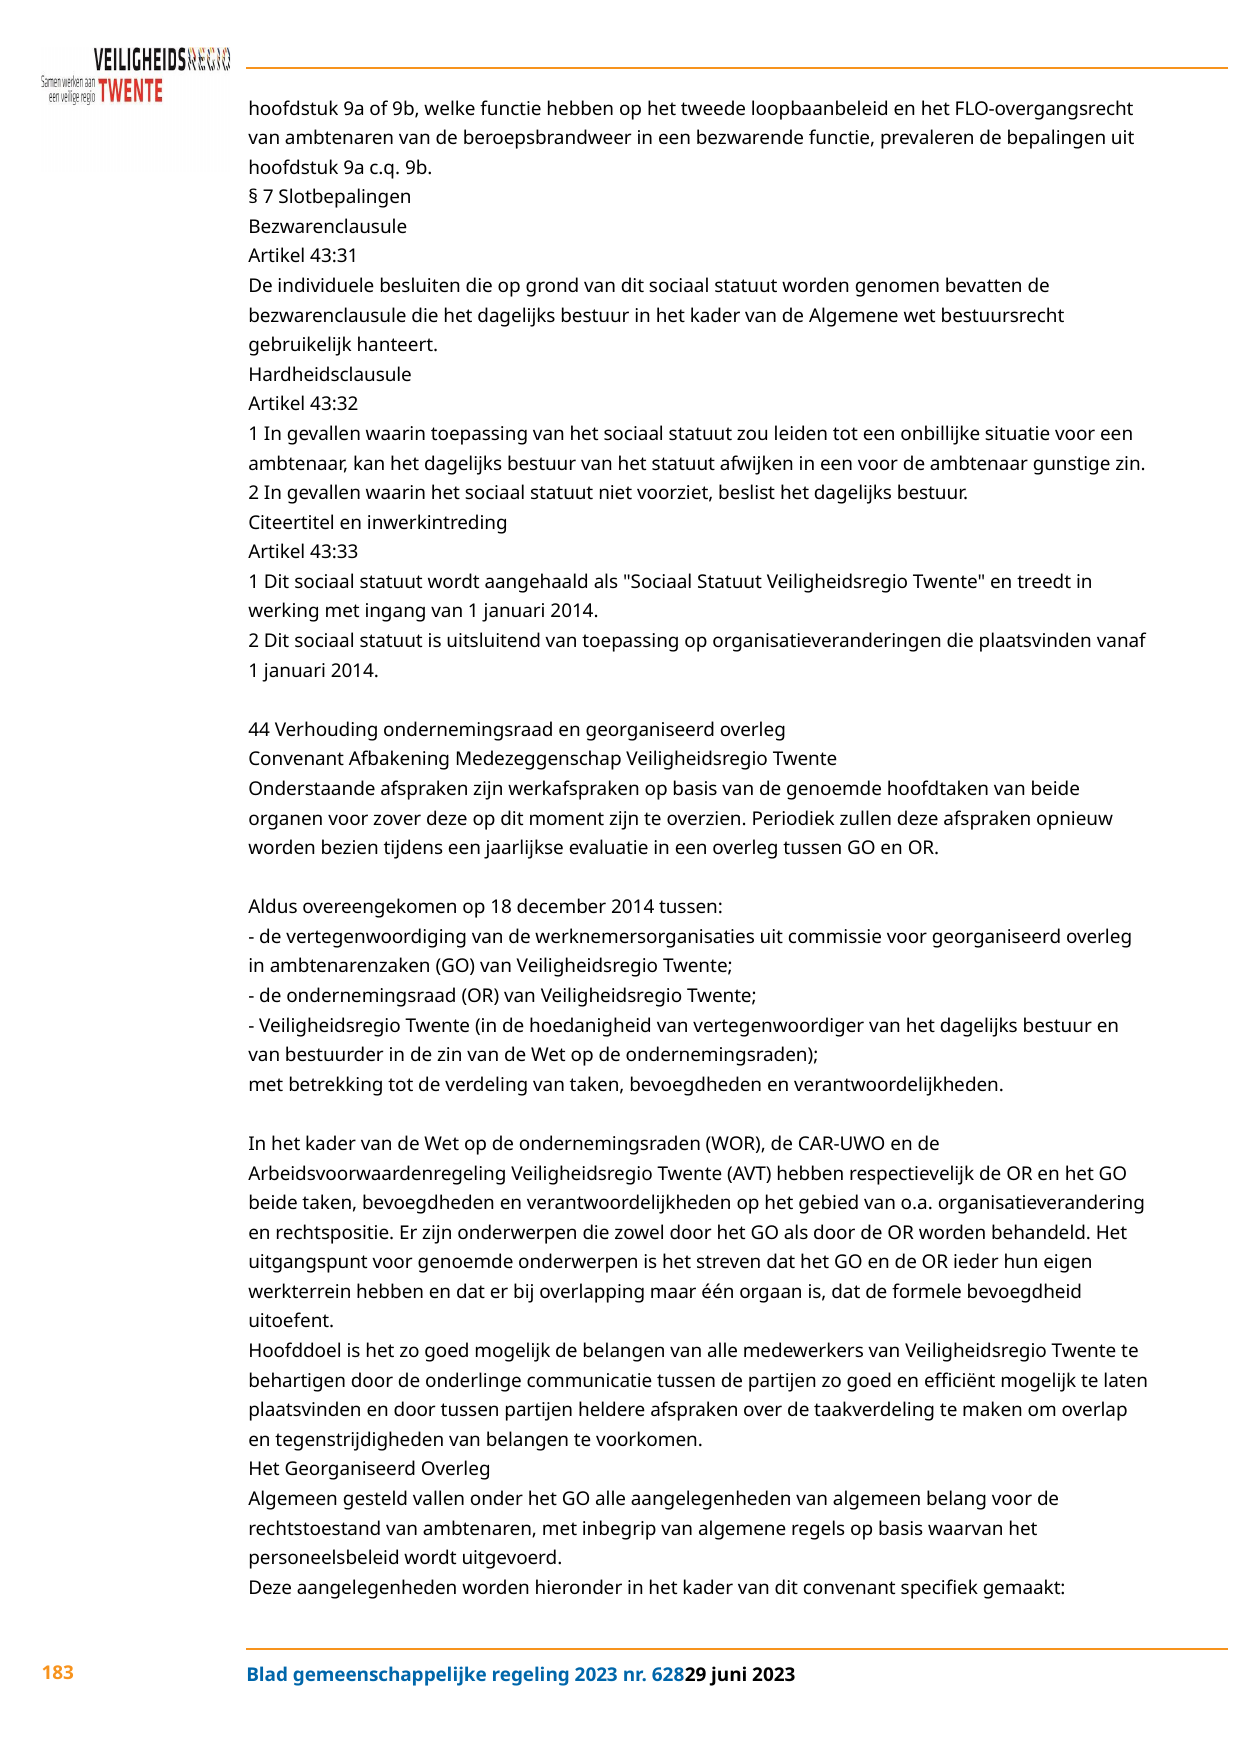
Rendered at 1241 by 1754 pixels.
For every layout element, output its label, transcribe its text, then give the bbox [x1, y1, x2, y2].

text hoofdstuk 9a of 9b, welke functie hebben op het tweede loopbaanbeleid en het FLO-overgangsrecht van ambtenaren van de beroepsbrandweer in een bezwarende functie, prevaleren de bepalingen uit hoofdstuk 9a c.q. 9b. [248, 95, 1152, 180]
text Hoofddoel is het zo goed mogelijk de belangen van alle medewerkers van Veiligheidsregio Twente te behartigen door de onderlinge communicatie tussen de partijen zo goed en efficiënt mogelijk te laten plaatsvinden en door tussen partijen heldere afspraken over de taakverdeling te maken om overlap en tegenstrijdigheden van belangen te voorkomen. [248, 1337, 1152, 1452]
text In het kader van de Wet op de ondernemingsraden (WOR), de CAR-UWO en de Arbeidsvoorwaardenregeling Veiligheidsregio Twente (AVT) hebben respectievelijk de OR en het GO beide taken, bevoegdheden en verantwoordelijkheden op het gebied van o.a. organisatieverandering en rechtspositie. Er zijn onderwerpen die zowel door het GO als door de OR worden behandeld. Het uitgangspunt voor genoemde onderwerpen is het streven dat het GO en de OR ieder hun eigen werkterrein hebben en dat er bij overlapping maar één orgaan is, dat de formele bevoegdheid uitoefent. [248, 1130, 1152, 1333]
text Artikel 43:32 [248, 391, 1152, 416]
text 1 Dit sociaal statuut wordt aangehaald als "Sociaal Statuut Veiligheidsregio Twente" en treedt in werking met ingang van 1 januari 2014. [248, 568, 1152, 623]
text 2 Dit sociaal statuut is uitsluitend van toepassing op organisatieveranderingen die plaatsvinden vanaf 1 januari 2014. [248, 627, 1152, 683]
text De individuele besluiten die op grond van dit sociaal statuut worden genomen bevatten de bezwarenclausule die het dagelijks bestuur in het kader van de Algemene wet bestuursrecht gebruikelijk hanteert. [248, 272, 1152, 357]
text § 7 Slotbepalingen [248, 183, 1152, 209]
text Hardheidsclausule [248, 361, 1152, 387]
text 44 Verhouding ondernemingsraad en georganiseerd overleg [248, 716, 1152, 742]
text 1 In gevallen waarin toepassing van het sociaal statuut zou leiden tot een onbillijke situatie voor een ambtenaar, kan het dagelijks bestuur van het statuut afwijken in een voor de ambtenaar gunstige zin. [248, 420, 1152, 476]
text Onderstaande afspraken zijn werkafspraken op basis van de genoemde hoofdtaken van beide organen voor zover deze op dit moment zijn te overzien. Periodiek zullen deze afspraken opnieuw worden bezien tijdens een jaarlijkse evaluatie in een overleg tussen GO en OR. [248, 775, 1152, 860]
text 2 In gevallen waarin het sociaal statuut niet voorziet, beslist het dagelijks bestuur. [248, 479, 1152, 505]
text met betrekking tot de verdeling van taken, bevoegdheden en verantwoordelijkheden. [248, 1071, 1152, 1097]
text - de vertegenwoordiging van de werknemersorganisaties uit commissie voor georganiseerd overleg in ambtenarenzaken (GO) van Veiligheidsregio Twente; [248, 923, 1152, 978]
text Bezwarenclausule [248, 213, 1152, 239]
picture [41, 47, 231, 172]
text Aldus overeengekomen op 18 december 2014 tussen: [248, 893, 1152, 919]
text Convenant Afbakening Medezeggenschap Veiligheidsregio Twente [248, 746, 1152, 771]
text Deze aangelegenheden worden hieronder in het kader van dit convenant specifiek gemaakt: [248, 1574, 1152, 1600]
text Het Georganiseerd Overleg [248, 1456, 1152, 1481]
text Algemeen gesteld vallen onder het GO alle aangelegenheden van algemeen belang voor de rechtstoestand van ambtenaren, met inbegrip van algemene regels op basis waarvan het personeelsbeleid wordt uitgevoerd. [248, 1485, 1152, 1570]
text Artikel 43:31 [248, 243, 1152, 268]
text Citeertitel en inwerkintreding [248, 509, 1152, 535]
text - de ondernemingsraad (OR) van Veiligheidsregio Twente; [248, 982, 1152, 1008]
text - Veiligheidsregio Twente (in de hoedanigheid van vertegenwoordiger van het dagelijks bestuur en van bestuurder in de zin van de Wet op de ondernemingsraden); [248, 1012, 1152, 1067]
text Artikel 43:33 [248, 538, 1152, 564]
